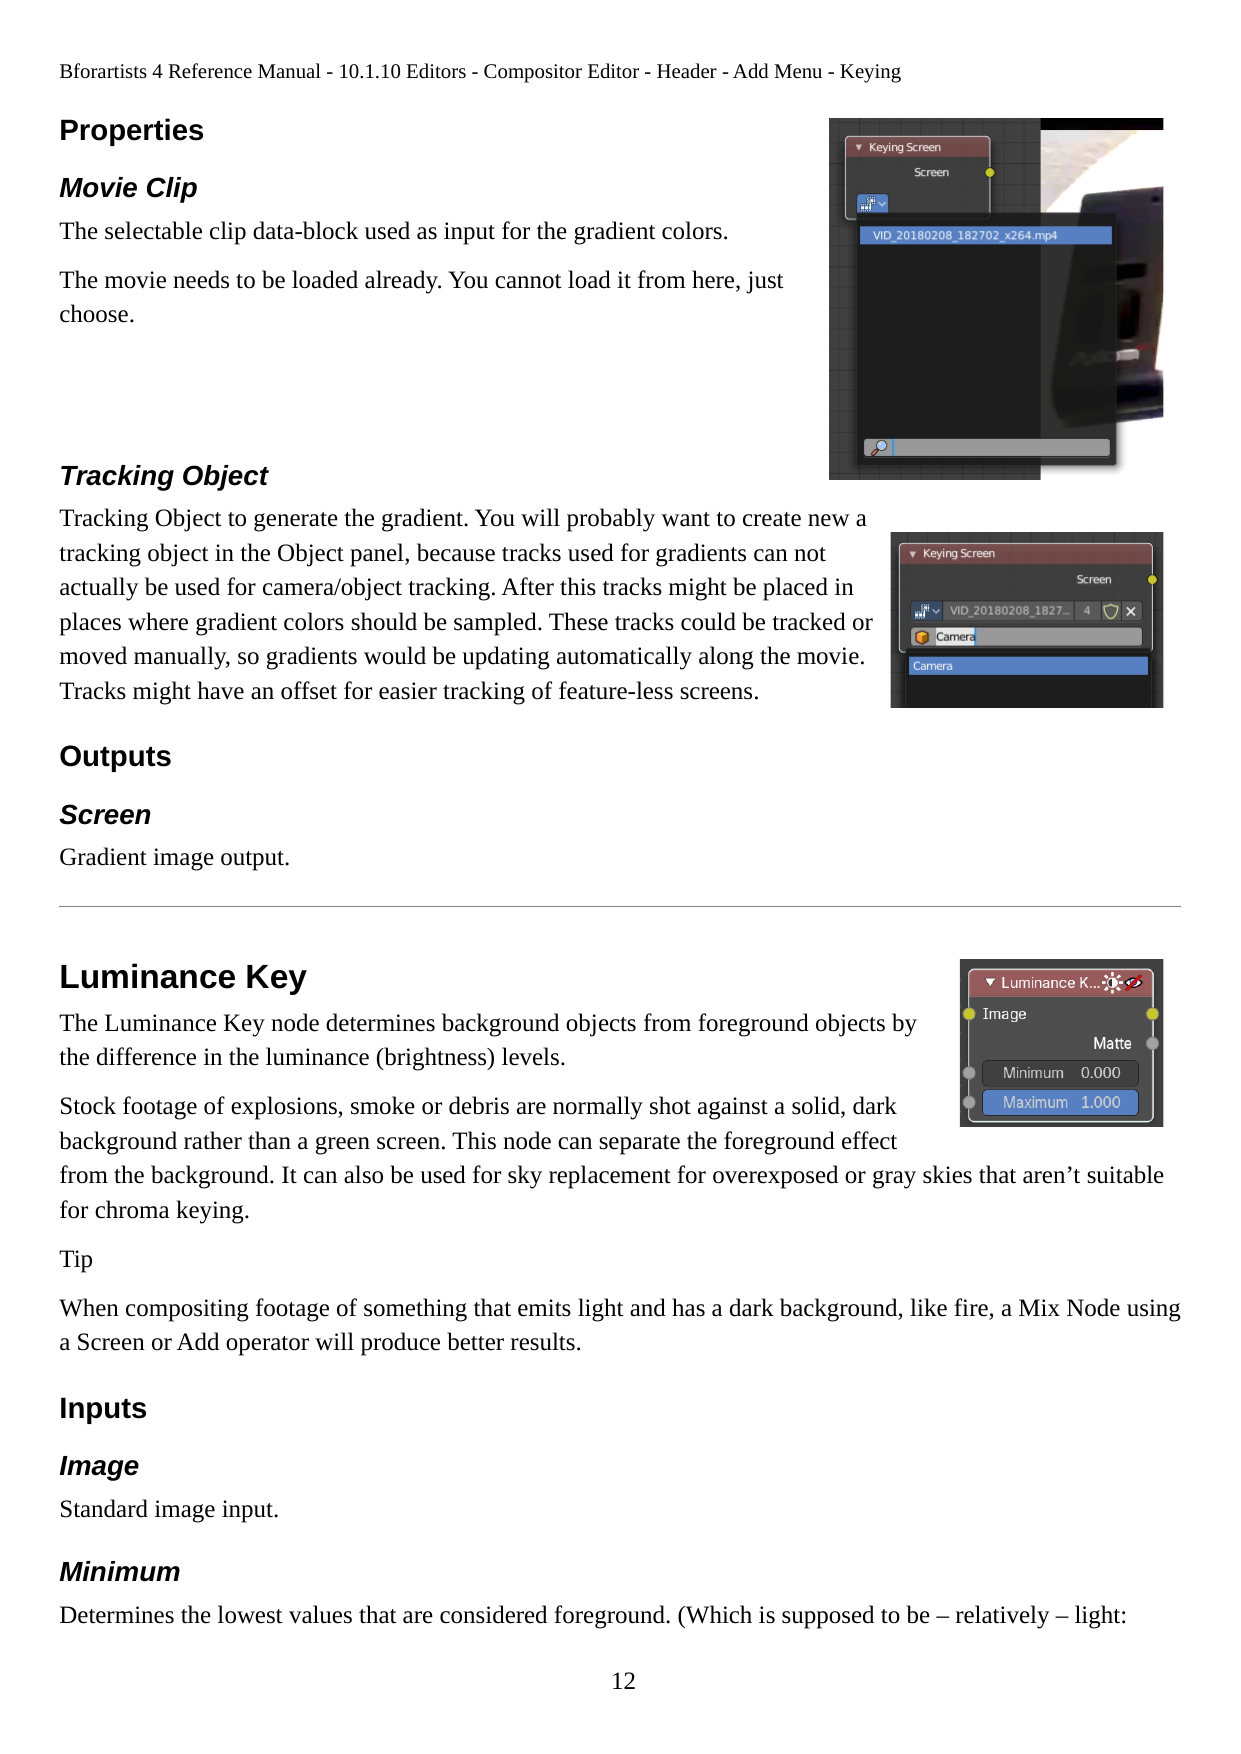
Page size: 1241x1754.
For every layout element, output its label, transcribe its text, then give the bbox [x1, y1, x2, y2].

subtitle Luminance Key [59, 957, 1181, 995]
picture [959, 959, 1164, 1127]
subtitle Screen [59, 798, 1181, 830]
text Gradient image output. [59, 842, 1181, 871]
text The Luminance Key node determines background objects from foreground objects by the difference in the luminance (brightness) levels. [59, 1008, 959, 1071]
subtitle Properties [59, 113, 1181, 146]
text Determines the lowest values that are considered foreground. (Which is supposed to be – relatively – light: [59, 1600, 1181, 1629]
picture [829, 118, 1164, 480]
subtitle Tracking Object [59, 459, 1181, 491]
subtitle Movie Clip [59, 171, 829, 203]
subtitle [1164, 171, 1181, 203]
picture [890, 532, 1164, 708]
text Stock footage of explosions, smoke or debris are normally shot against a solid, dark background rather than a green screen. This node can separate the foreground effect from the background. It can also be used for sky replacement for overexposed or gray skies that aren’t suitable for chroma keying. [59, 1091, 1181, 1223]
subtitle Outputs [59, 739, 1181, 773]
text Tip [59, 1244, 1181, 1272]
text Tracking Object to generate the gradient. You will probably want to create new a tracking object in the Object panel, because tracks used for gradients can not actually be used for camera/object tracking. After this tracks might be placed in places where gradient colors should be sampled. These tracks could be tracked or moved manually, so gradients would be updating automatically along the movie. Tracks might have an offset for easier tracking of feature-less screens. [59, 503, 1181, 704]
subtitle Minimum [59, 1556, 1181, 1587]
subtitle Inputs [59, 1391, 1181, 1425]
text The movie needs to be loaded already. You cannot load it from here, just choose. [59, 265, 829, 328]
subtitle Image [59, 1450, 1181, 1482]
text The selectable clip data-block used as input for the gradient colors. [59, 216, 829, 244]
text When compositing footage of something that emits light and has a dark background, like fire, a Mix Node using a Screen or Add operator will produce better results. [59, 1293, 1181, 1356]
text Standard image input. [59, 1494, 1181, 1523]
